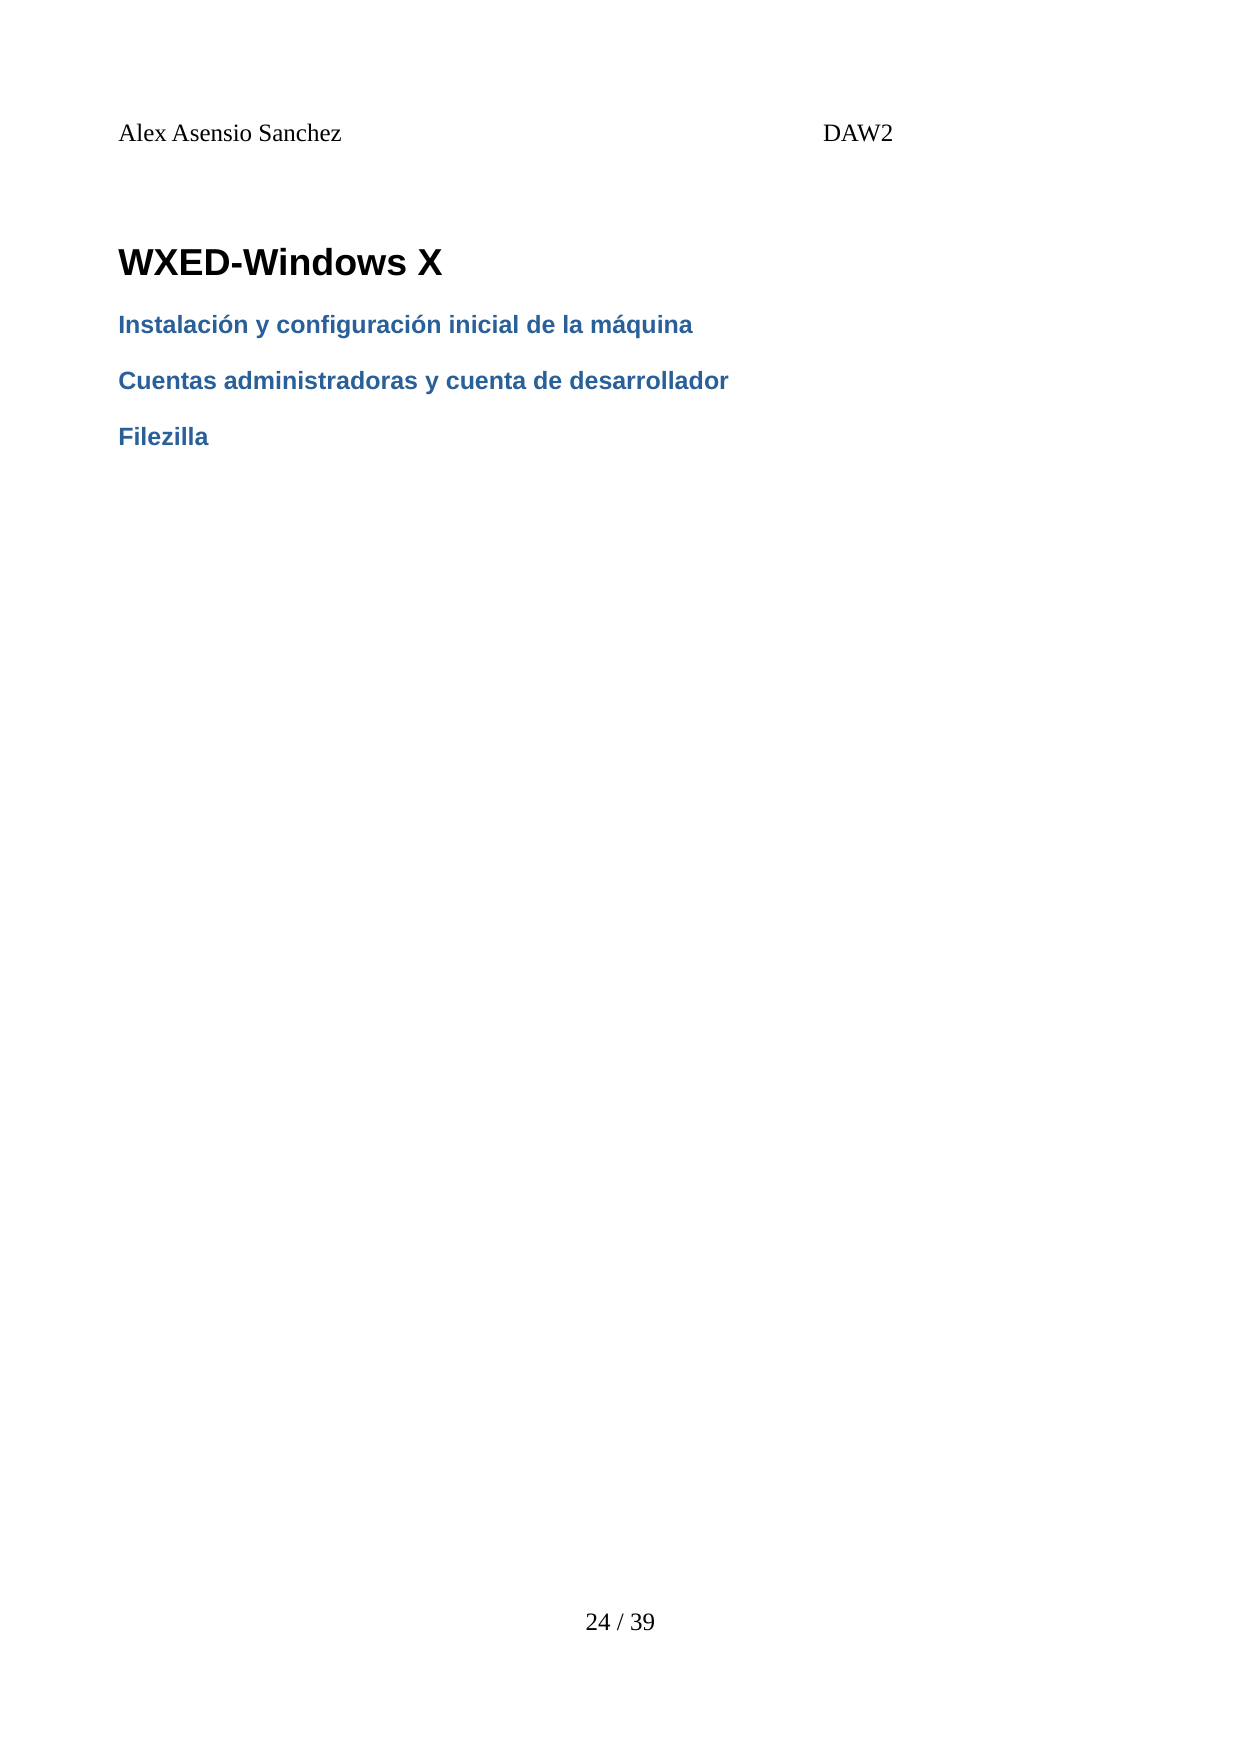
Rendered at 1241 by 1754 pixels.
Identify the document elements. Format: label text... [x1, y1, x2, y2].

subtitle WXED-Windows X [118, 240, 1122, 283]
subtitle Cuentas administradoras y cuenta de desarrollador [118, 366, 1122, 395]
subtitle Instalación y configuración inicial de la máquina [118, 310, 1122, 339]
subtitle Filezilla [118, 422, 1122, 451]
